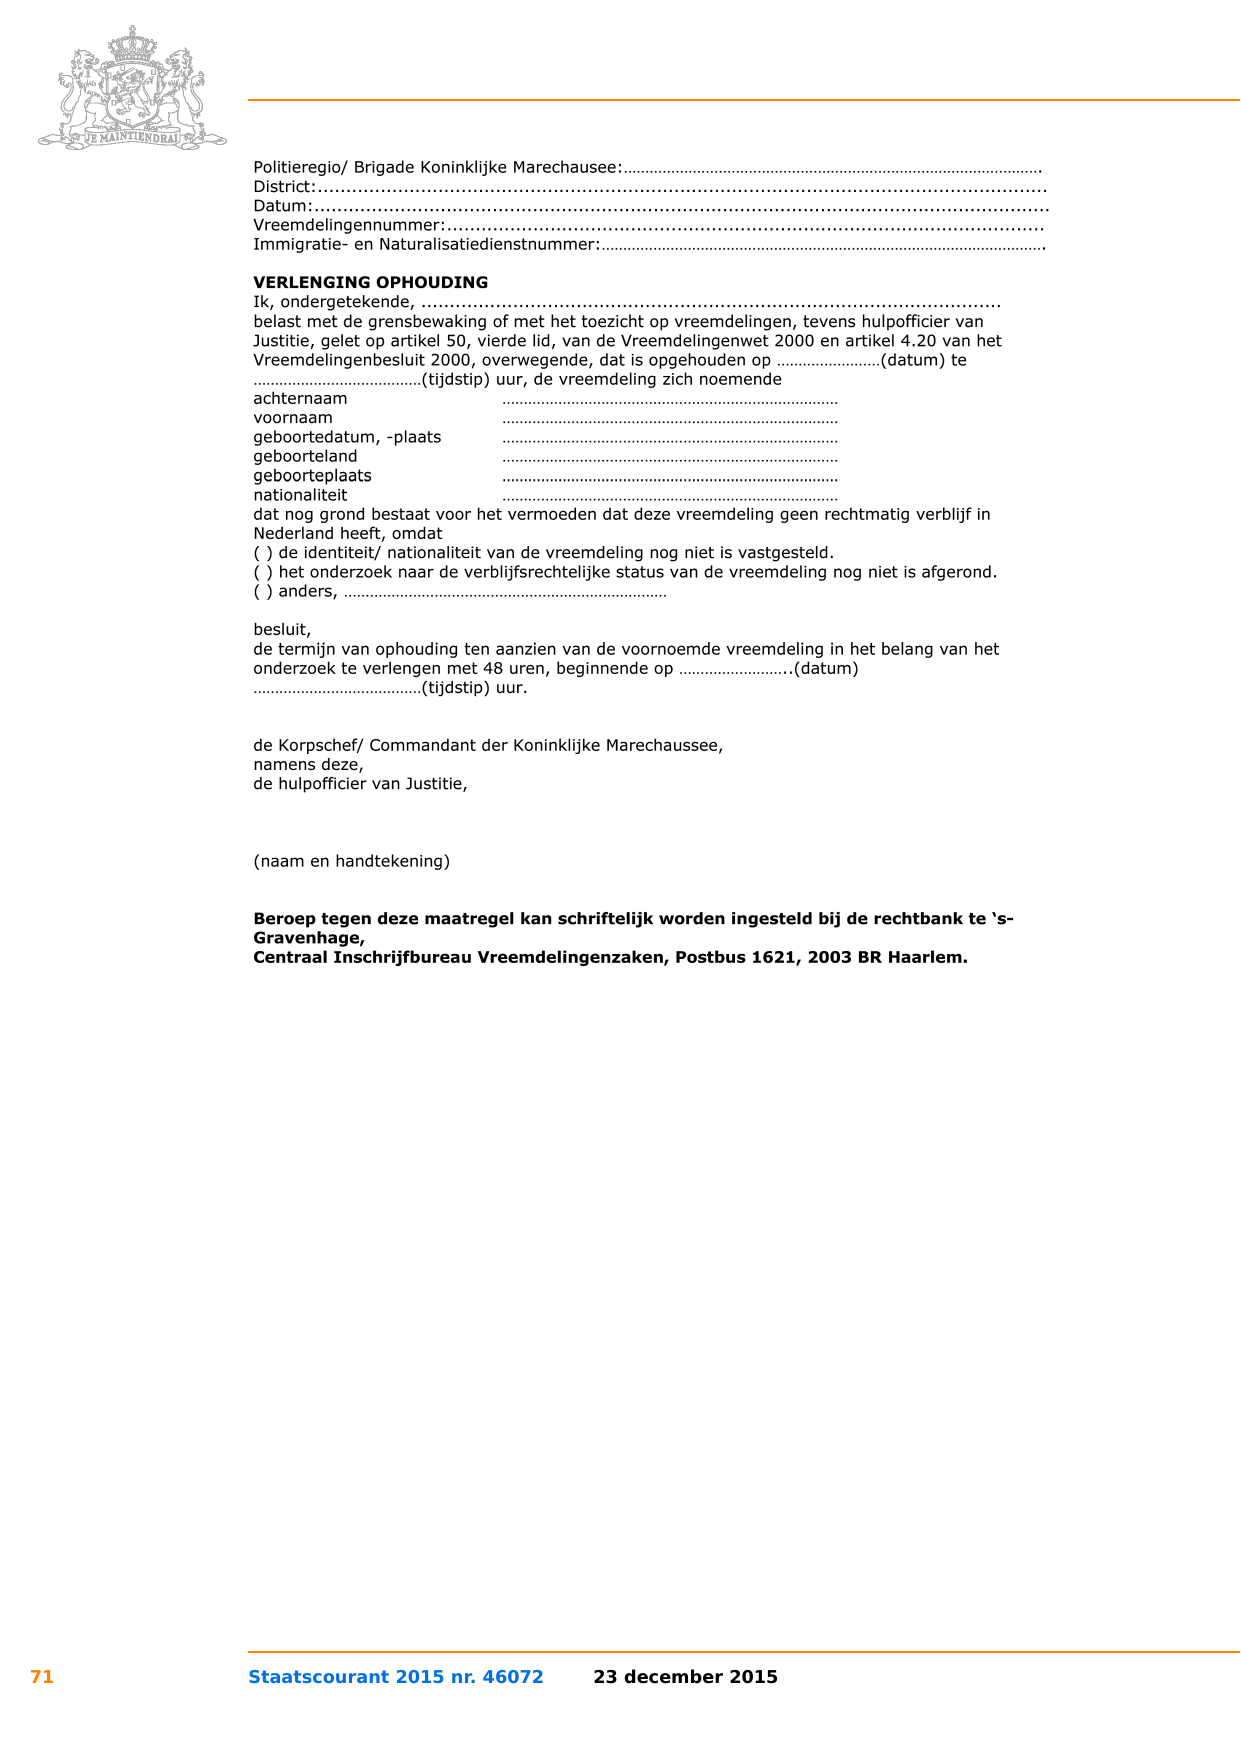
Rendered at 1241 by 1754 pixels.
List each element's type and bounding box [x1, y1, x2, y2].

picture [38, 25, 227, 150]
picture [248, 155, 1134, 970]
